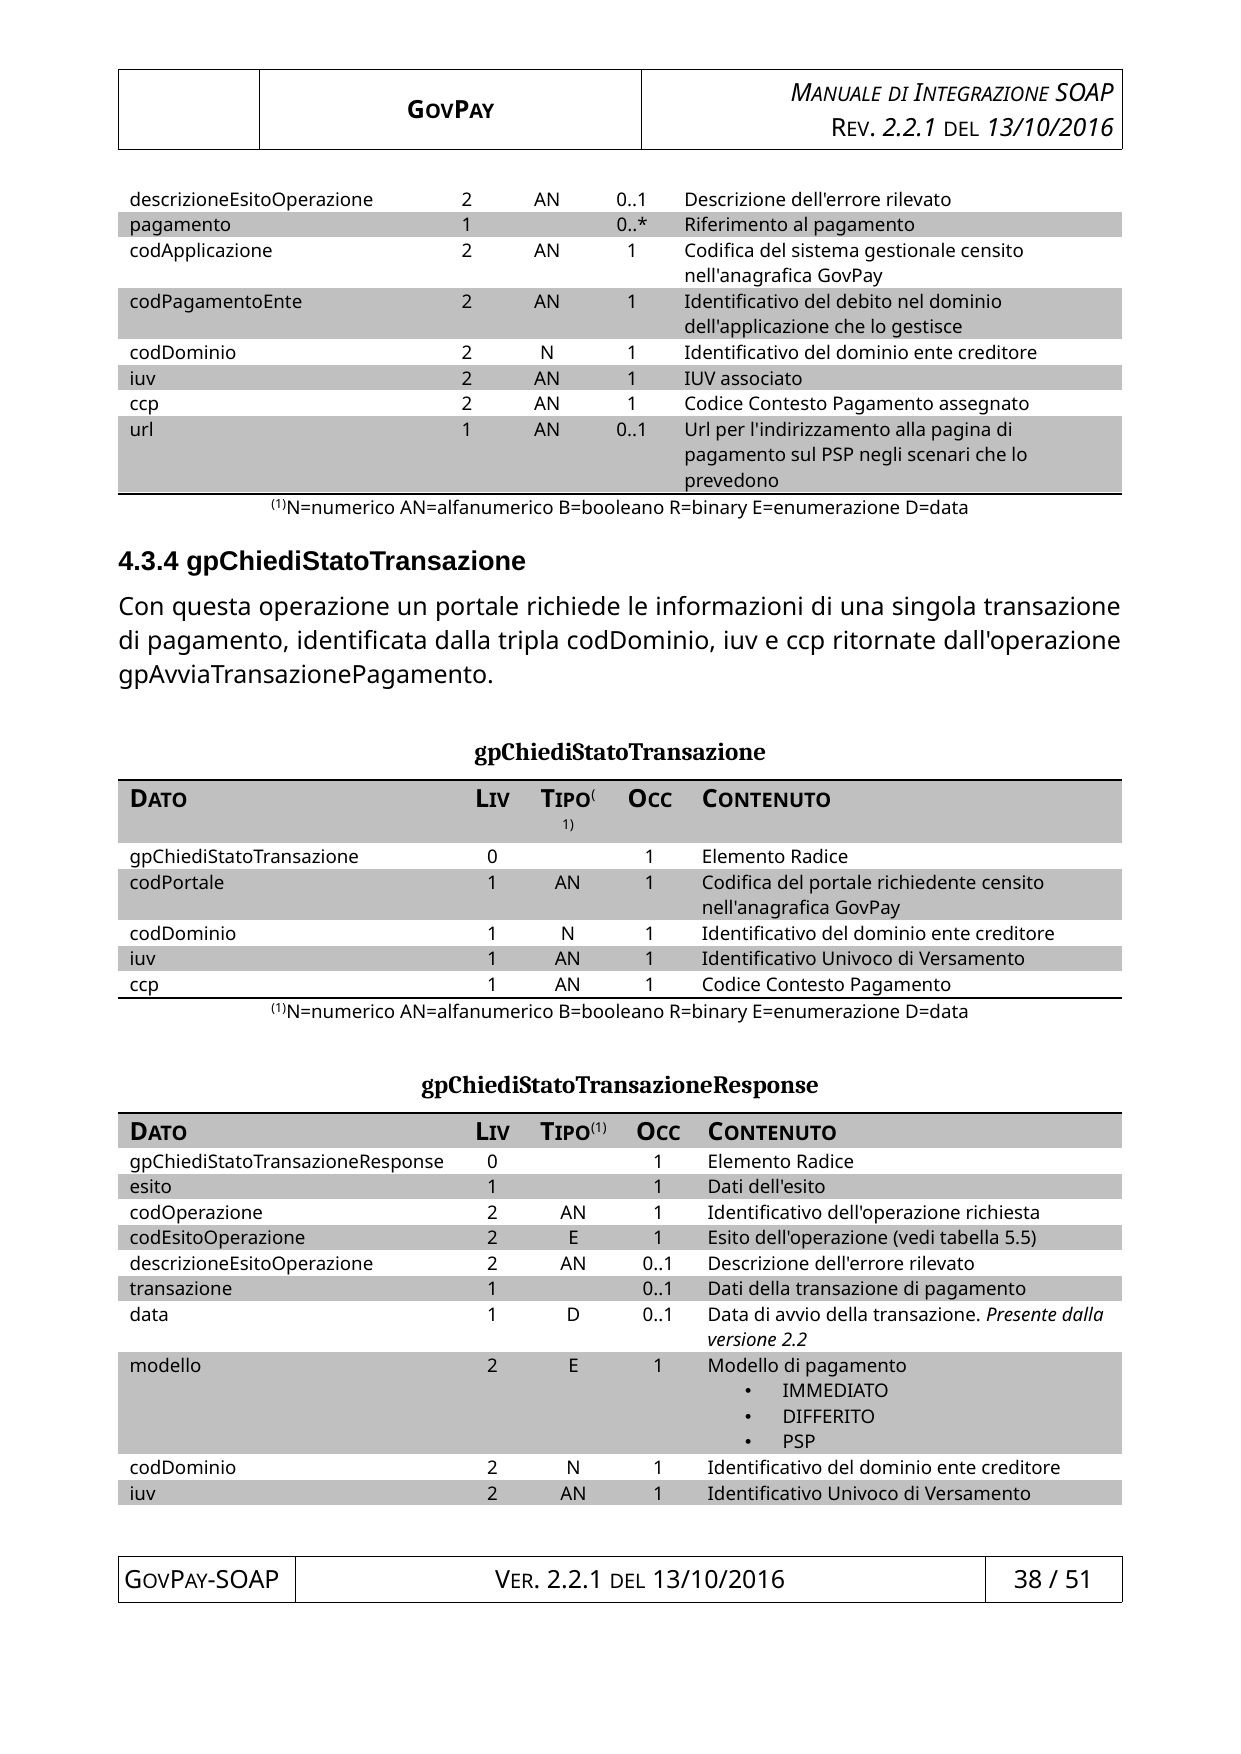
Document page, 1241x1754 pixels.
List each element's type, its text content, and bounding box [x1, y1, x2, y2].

table_cell AN [526, 1199, 620, 1225]
table_cell AN [503, 416, 591, 492]
table_cell AN [503, 288, 591, 339]
table_cell 1 [609, 946, 690, 971]
table_cell Dati della transazione di pagamento [696, 1276, 1122, 1301]
table_cell Riferimento al pagamento [673, 212, 1122, 237]
table_cell 0..1 [620, 1301, 696, 1352]
table_cell 1 [458, 869, 526, 920]
text Con questa operazione un portale richiede le informazioni di una singola transazione di pagamento, identificata dalla tripla codDominio, iuv e ccp ritornate dall'operazione gpAvviaTransazionePagamento. [118, 589, 1122, 691]
table_cell 0..1 [620, 1250, 696, 1276]
table_cell Liv [458, 781, 526, 843]
table_cell IUV associato [673, 365, 1122, 390]
table_cell [526, 1174, 620, 1199]
table_cell ccp [118, 390, 431, 416]
table_cell N [526, 920, 609, 946]
table_cell 1 [458, 1174, 526, 1199]
table_cell codOperazione [118, 1199, 458, 1225]
table_cell iuv [118, 946, 458, 971]
table_cell Codifica del portale richiedente censito nell'anagrafica GovPay [690, 869, 1122, 920]
table_cell Tipo(1) [526, 781, 609, 843]
table_cell Identificativo Univoco di Versamento [696, 1480, 1122, 1505]
table_cell codApplicazione [118, 237, 431, 288]
table_cell AN [526, 869, 609, 920]
table_cell AN [526, 1250, 620, 1276]
table_cell AN [503, 390, 591, 416]
table_cell AN [503, 365, 591, 390]
table_cell 0..1 [591, 416, 673, 492]
table_cell 1 [609, 920, 690, 946]
table_cell 1 [609, 971, 690, 997]
table_cell modello [118, 1352, 458, 1454]
table_cell 0..1 [591, 186, 673, 212]
table_cell Elemento Radice [696, 1148, 1122, 1174]
table_cell 1 [458, 1301, 526, 1352]
table_cell 2 [431, 237, 503, 288]
table_cell ccp [118, 971, 458, 997]
table_cell 0..1 [620, 1276, 696, 1301]
table_cell 2 [458, 1454, 526, 1480]
table_cell 1 [609, 844, 690, 869]
table_cell Occ [609, 781, 690, 843]
table_cell 1 [591, 237, 673, 288]
table_cell Codice Contesto Pagamento assegnato [673, 390, 1122, 416]
table_cell Url per l'indirizzamento alla pagina di pagamento sul PSP negli scenari che lo prevedono [673, 416, 1122, 492]
table_cell E [526, 1352, 620, 1454]
table_cell esito [118, 1174, 458, 1199]
table_cell 1 [458, 1276, 526, 1301]
table_cell Dato [118, 781, 458, 843]
table_cell 1 [591, 288, 673, 339]
table_cell 1 [620, 1454, 696, 1480]
table_cell Codice Contesto Pagamento [690, 971, 1122, 997]
table_cell AN [526, 1480, 620, 1505]
table_cell 2 [431, 365, 503, 390]
table_cell 1 [591, 365, 673, 390]
table_cell data [118, 1301, 458, 1352]
table_cell Identificativo del dominio ente creditore [696, 1454, 1122, 1480]
table_cell descrizioneEsitoOperazione [118, 186, 431, 212]
table_cell E [526, 1225, 620, 1250]
table_cell 1 [620, 1199, 696, 1225]
table_cell N [503, 339, 591, 365]
table_cell [503, 212, 591, 237]
text (1)N=numerico AN=alfanumerico B=booleano R=binary E=enumerazione D=data [118, 495, 1122, 520]
table_cell gpChiediStatoTransazioneResponse [118, 1148, 458, 1174]
table_cell N [526, 1454, 620, 1480]
table_cell 2 [431, 339, 503, 365]
table_cell 2 [458, 1480, 526, 1505]
table_cell Liv [458, 1114, 526, 1148]
table_cell codPagamentoEnte [118, 288, 431, 339]
table_cell gpChiediStatoTransazione [118, 844, 458, 869]
table_cell 0..* [591, 212, 673, 237]
table_cell codDominio [118, 1454, 458, 1480]
table_cell pagamento [118, 212, 431, 237]
subtitle gpChiediStatoTransazione [118, 545, 1122, 576]
table_cell 1 [620, 1480, 696, 1505]
table_cell Dato [118, 1114, 458, 1148]
table_cell 1 [458, 971, 526, 997]
table_cell Identificativo del dominio ente creditore [673, 339, 1122, 365]
table_cell AN [503, 237, 591, 288]
table_cell Codifica del sistema gestionale censito nell'anagrafica GovPay [673, 237, 1122, 288]
table_cell Identificativo Univoco di Versamento [690, 946, 1122, 971]
table_cell Modello di pagamento IMMEDIATO DIFFERITO PSP [696, 1352, 1122, 1454]
table_cell Data di avvio della transazione. Presente dalla versione 2.2 [696, 1301, 1122, 1352]
table_cell transazione [118, 1276, 458, 1301]
table_cell 1 [458, 946, 526, 971]
table_cell 1 [620, 1352, 696, 1454]
table_cell 2 [431, 288, 503, 339]
table_cell Identificativo del dominio ente creditore [690, 920, 1122, 946]
table_cell 2 [431, 390, 503, 416]
table_cell url [118, 416, 431, 492]
table_cell 1 [609, 869, 690, 920]
table_cell AN [526, 946, 609, 971]
table_cell Occ [620, 1114, 696, 1148]
table_cell 1 [591, 339, 673, 365]
table_cell iuv [118, 1480, 458, 1505]
table_cell AN [526, 971, 609, 997]
table_cell Tipo(1) [526, 1114, 620, 1148]
table_cell codEsitoOperazione [118, 1225, 458, 1250]
table_cell 1 [620, 1174, 696, 1199]
table_cell 1 [431, 212, 503, 237]
table_cell 1 [591, 390, 673, 416]
table_cell codPortale [118, 869, 458, 920]
table_cell D [526, 1301, 620, 1352]
table_cell 1 [431, 416, 503, 492]
table_cell [526, 844, 609, 869]
table_cell 0 [458, 1148, 526, 1174]
table_cell Descrizione dell'errore rilevato [696, 1250, 1122, 1276]
text (1)N=numerico AN=alfanumerico B=booleano R=binary E=enumerazione D=data [118, 999, 1122, 1024]
table_cell Contenuto [690, 781, 1122, 843]
table_cell 2 [458, 1352, 526, 1454]
table_cell codDominio [118, 339, 431, 365]
table_cell [526, 1276, 620, 1301]
table_cell 2 [458, 1250, 526, 1276]
table_cell descrizioneEsitoOperazione [118, 1250, 458, 1276]
table_cell Identificativo del debito nel dominio dell'applicazione che lo gestisce [673, 288, 1122, 339]
table_cell AN [503, 186, 591, 212]
table_cell 2 [431, 186, 503, 212]
table_cell 0 [458, 844, 526, 869]
table_cell iuv [118, 365, 431, 390]
table_cell 2 [458, 1225, 526, 1250]
table_cell [526, 1148, 620, 1174]
table_cell 2 [458, 1199, 526, 1225]
table_cell codDominio [118, 920, 458, 946]
table_cell Elemento Radice [690, 844, 1122, 869]
table_cell Identificativo dell'operazione richiesta [696, 1199, 1122, 1225]
table_cell 1 [458, 920, 526, 946]
table_header gpChiediStatoTransazioneResponse [118, 1071, 1122, 1112]
table_cell Dati dell'esito [696, 1174, 1122, 1199]
table_cell 1 [620, 1148, 696, 1174]
table_header gpChiediStatoTransazione [118, 738, 1122, 779]
table_cell Esito dell'operazione (vedi tabella 5.5) [696, 1225, 1122, 1250]
table_cell Contenuto [696, 1114, 1122, 1148]
table_cell Descrizione dell'errore rilevato [673, 186, 1122, 212]
table_cell 1 [620, 1225, 696, 1250]
